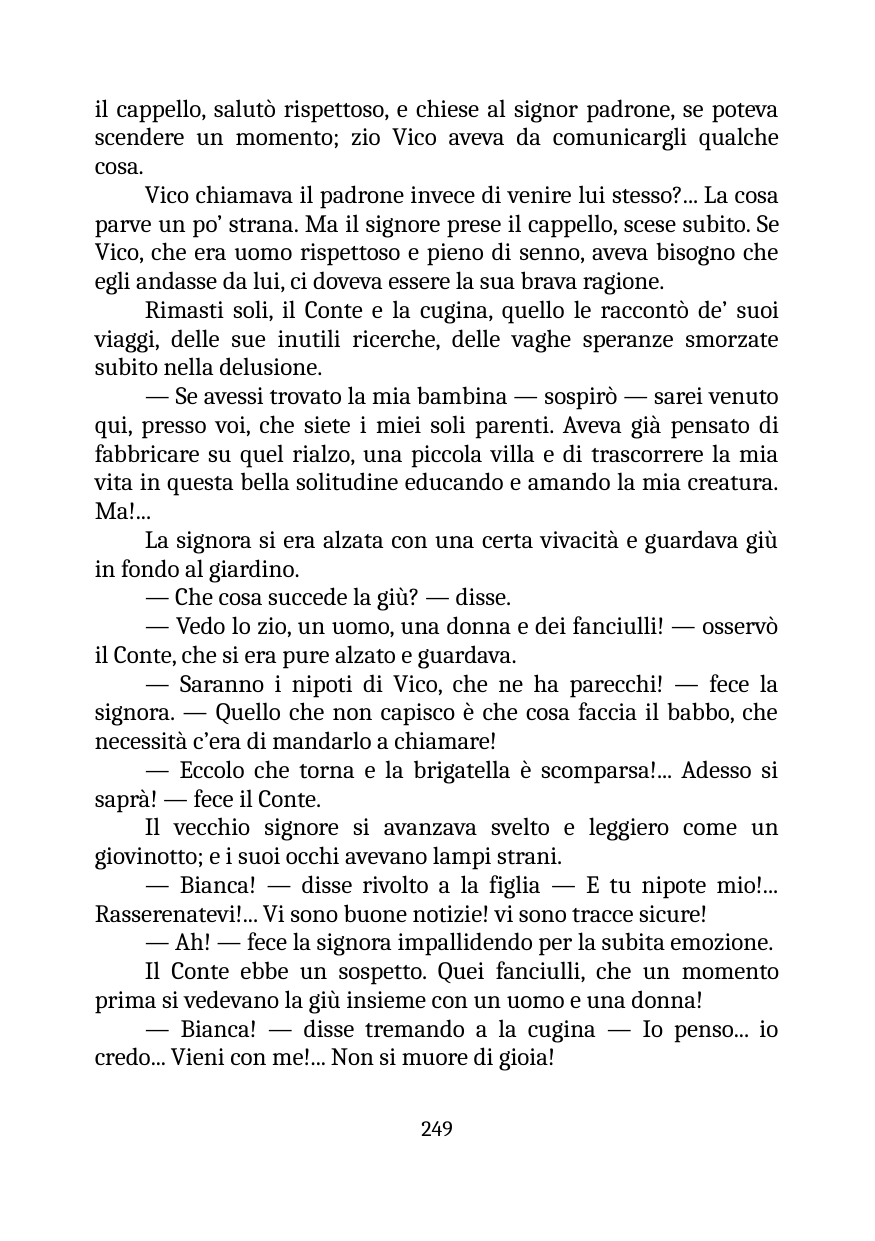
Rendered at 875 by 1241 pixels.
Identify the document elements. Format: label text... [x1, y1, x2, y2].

text — Saranno i nipoti di Vico, che ne ha parecchi! — fece la signora. — Quello che non capisco è che cosa faccia il babbo, che necessità c’era di mandarlo a chiamare! [94, 669, 779, 756]
text Il Conte ebbe un sospetto. Quei fanciulli, che un momento prima si vedevano la giù insieme con un uomo e una donna! [94, 957, 779, 1014]
text Vico chiamava il padrone invece di venire lui stesso?... La cosa parve un po’ strana. Ma il signore prese il cappello, scese subito. Se Vico, che era uomo rispettoso e pieno di senno, aveva bisogno che egli andasse da lui, ci doveva essere la sua brava ragione. [94, 181, 779, 296]
text Rimasti soli, il Conte e la cugina, quello le raccontò de’ suoi viaggi, delle sue inutili ricerche, delle vaghe speranze smorzate subito nella delusione. [94, 296, 779, 382]
text — Bianca! — disse tremando a la cugina — Io penso... io credo... Vieni con me!... Non si muore di gioia! [94, 1014, 779, 1072]
text — Ah! — fece la signora impallidendo per la subita emozione. [94, 928, 779, 957]
text — Se avessi trovato la mia bambina — sospirò — sarei venuto qui, presso voi, che siete i miei soli parenti. Aveva già pensato di fabbricare su quel rialzo, una piccola villa e di trascorrere la mia vita in questa bella solitudine educando e amando la mia creatura. Ma!... [94, 382, 779, 526]
text il cappello, salutò rispettoso, e chiese al signor padrone, se poteva scendere un momento; zio Vico aveva da comunicargli qualche cosa. [94, 94, 779, 181]
text — Che cosa succede la giù? — disse. [94, 583, 779, 612]
text — Bianca! — disse rivolto a la figlia — E tu nipote mio!... Rasserenatevi!... Vi sono buone notizie! vi sono tracce sicure! [94, 871, 779, 928]
text — Vedo lo zio, un uomo, una donna e dei fanciulli! — osservò il Conte, che si era pure alzato e guardava. [94, 612, 779, 669]
text — Eccolo che torna e la brigatella è scomparsa!... Adesso si saprà! — fece il Conte. [94, 756, 779, 813]
text Il vecchio signore si avanzava svelto e leggiero come un giovinotto; e i suoi occhi avevano lampi strani. [94, 813, 779, 871]
text La signora si era alzata con una certa vivacità e guardava giù in fondo al giardino. [94, 526, 779, 583]
